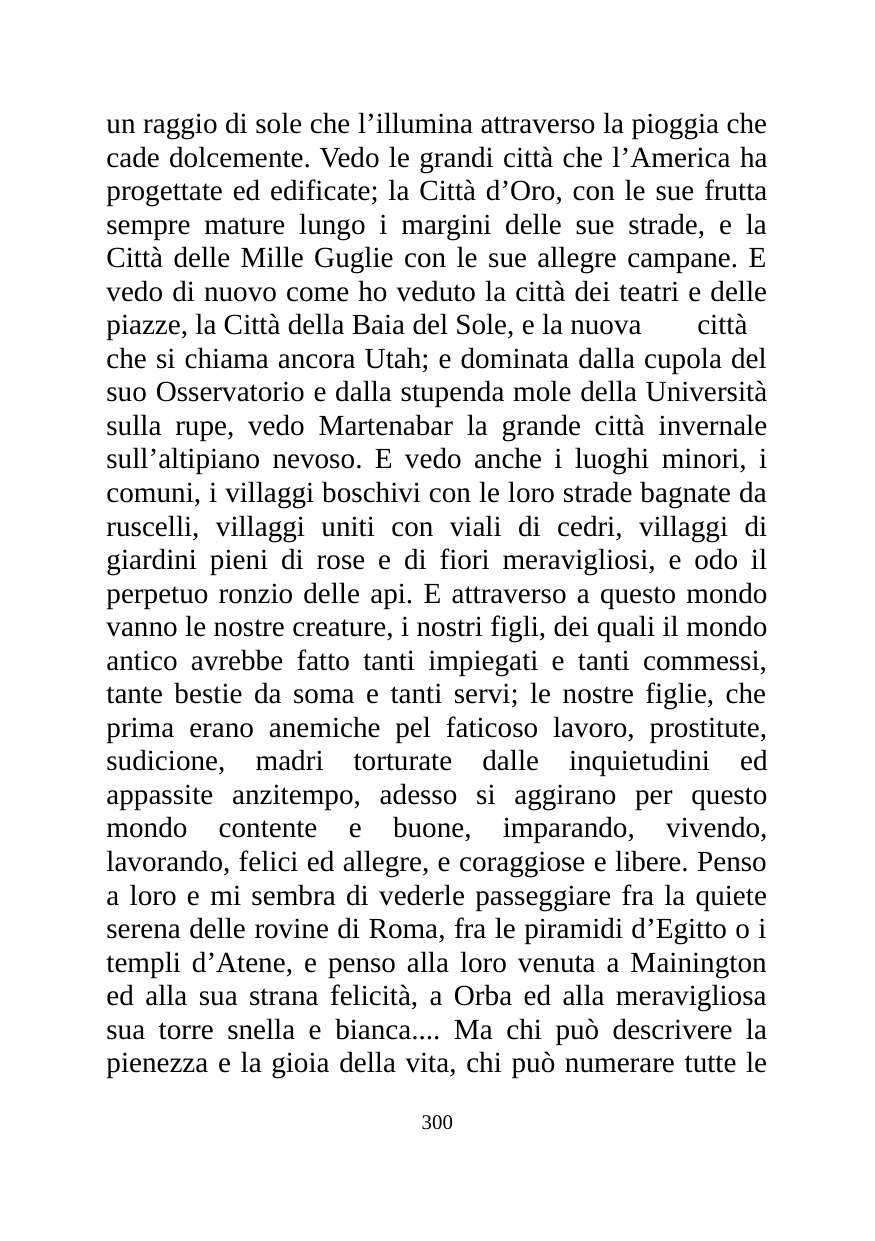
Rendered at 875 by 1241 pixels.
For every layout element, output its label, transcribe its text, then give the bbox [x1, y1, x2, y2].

text un raggio di sole che l’illumina attraverso la pioggia che cade dolcemente. Vedo le grandi città che l’America ha progettate ed edificate; la Città d’Oro, con le sue frutta sempre mature lungo i margini delle sue strade, e la Città delle Mille Guglie con le sue allegre campane. E vedo di nuovo come ho veduto la città dei teatri e delle piazze, la Città della Baia del Sole, e la nuova città che si chiama ancora Utah; e dominata dalla cupola del suo Osservatorio e dalla stupenda mole della Università sulla rupe, vedo Martenabar la grande città invernale sull’altipiano nevoso. E vedo anche i luoghi minori, i comuni, i villaggi boschivi con le loro strade bagnate da ruscelli, villaggi uniti con viali di cedri, villaggi di giardini pieni di rose e di fiori meravigliosi, e odo il perpetuo ronzio delle api. E attraverso a questo mondo vanno le nostre creature, i nostri figli, dei quali il mondo antico avrebbe fatto tanti impiegati e tanti commessi, tante bestie da soma e tanti servi; le nostre figlie, che prima erano anemiche pel faticoso lavoro, prostitute, sudicione, madri torturate dalle inquietudini ed appassite anzitempo, adesso si aggirano per questo mondo contente e buone, imparando, vivendo, lavorando, felici ed allegre, e coraggiose e libere. Penso a loro e mi sembra di vederle passeggiare fra la quiete serena delle rovine di Roma, fra le piramidi d’Egitto o i templi d’Atene, e penso alla loro venuta a Mainington ed alla sua strana felicità, a Orba ed alla meravigliosa sua torre snella e bianca.... Ma chi può descrivere la pienezza e la gioia della vita, chi può numerare tutte le [106, 106, 768, 1079]
